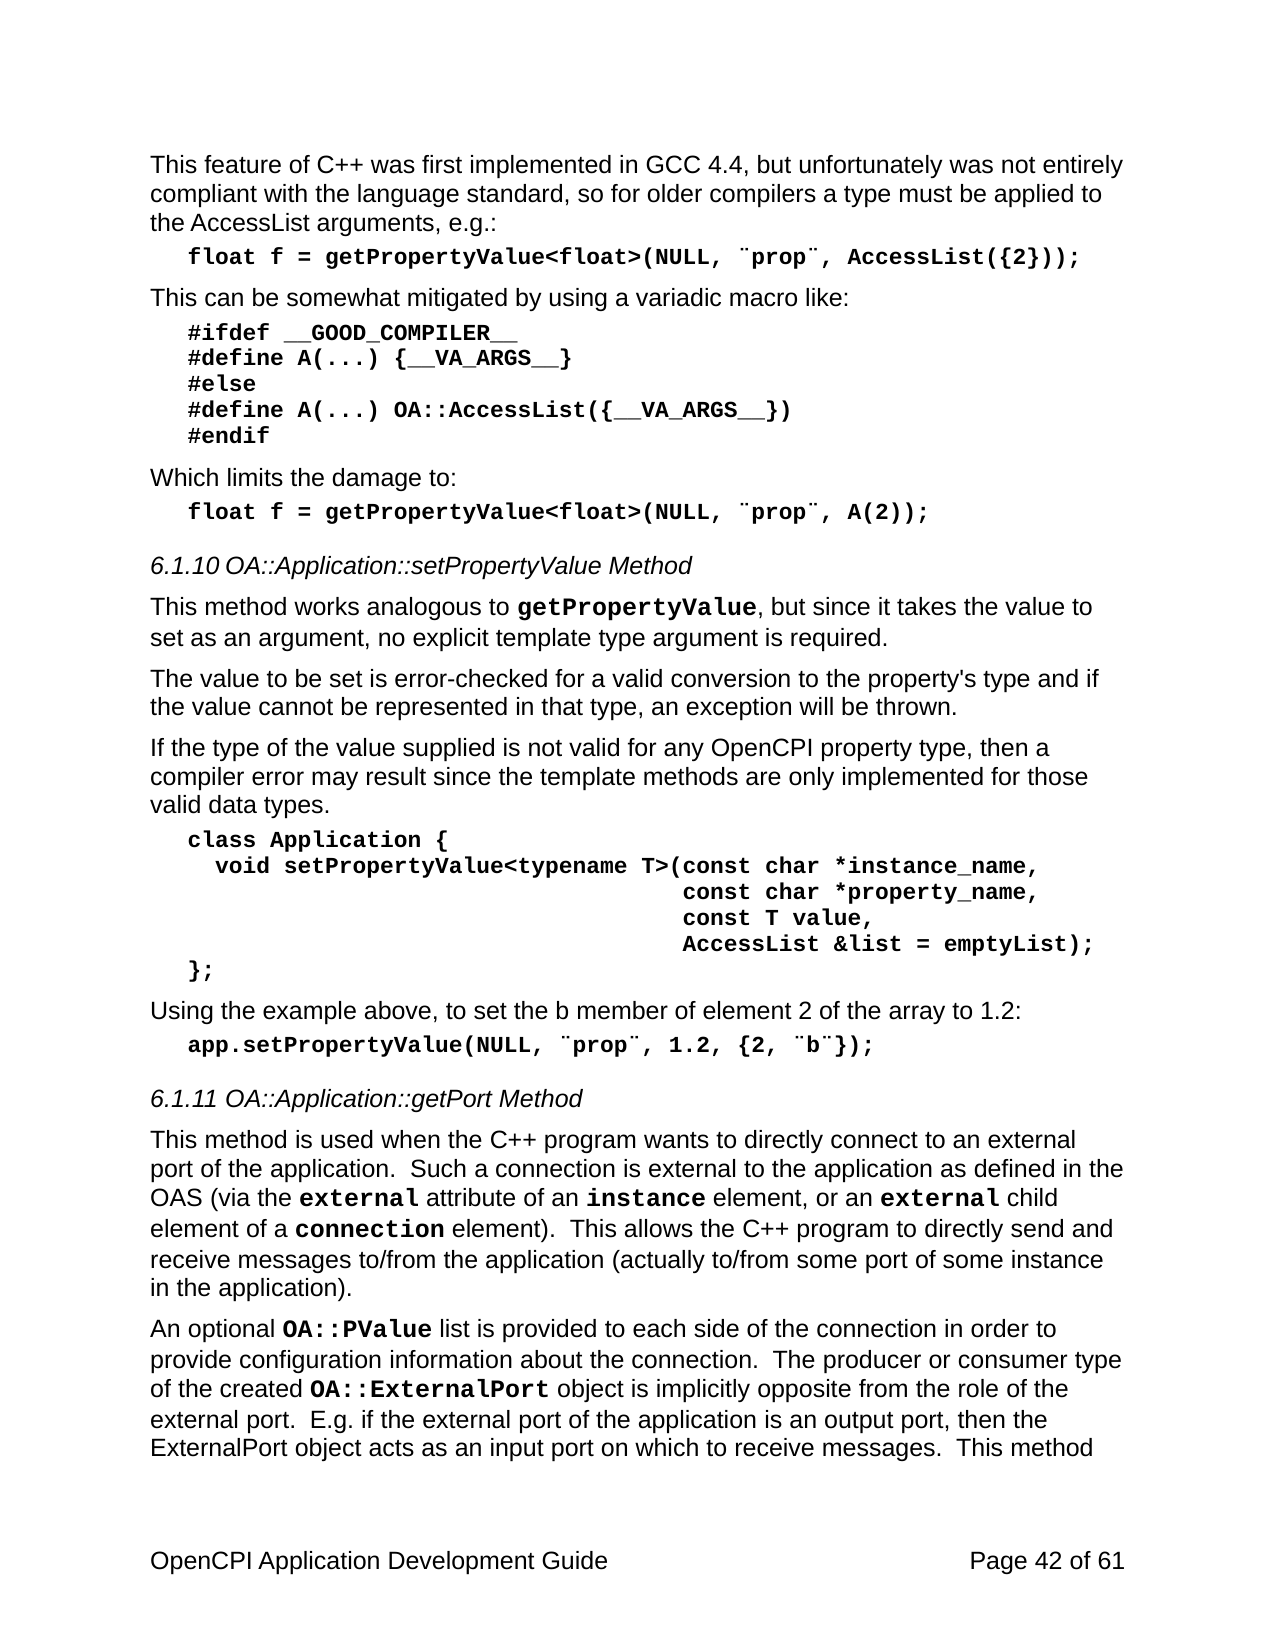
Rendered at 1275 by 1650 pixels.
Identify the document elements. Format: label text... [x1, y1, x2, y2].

text This method works analogous to getPropertyValue, but since it takes the value to set as an argument, no explicit template type argument is required. [150, 592, 1125, 652]
text float f = getPropertyValue<float>(NULL, ¨prop¨, A(2)); [187, 500, 1125, 526]
text app.setPropertyValue(NULL, ¨prop¨, 1.2, {2, ¨b¨}); [187, 1033, 1125, 1059]
text This feature of C++ was first implemented in GCC 4.4, but unfortunately was not entirely compliant with the language standard, so for older compilers a type must be applied to the AccessList arguments, e.g.: [150, 150, 1125, 236]
text The value to be set is error-checked for a valid conversion to the property's type and if the value cannot be represented in that type, an exception will be thrown. [150, 663, 1125, 721]
text This method is used when the C++ program wants to directly connect to an external port of the application. Such a connection is external to the application as defined in the OAS (via the external attribute of an instance element, or an external child element of a connection element). This allows the C++ program to directly send and receive messages to/from the application (actually to/from some port of some instance in the application). [150, 1125, 1125, 1302]
text float f = getPropertyValue<float>(NULL, ¨prop¨, AccessList({2})); [187, 245, 1125, 271]
text This can be somewhat mitigated by using a variadic macro like: [150, 283, 1125, 312]
text An optional OA::PValue list is provided to each side of the connection in order to provide configuration information about the connection. The producer or consumer type of the created OA::ExternalPort object is implicitly opposite from the role of the external port. E.g. if the external port of the application is an output port, then the ExternalPort object acts as an input port on which to receive messages. This method [150, 1314, 1125, 1462]
text class Application { void setPropertyValue<typename T>(const char *instance_name, const char *property_name, const T value, AccessList &list = emptyList); }; [187, 828, 1125, 984]
text Using the example above, to set the b member of element 2 of the array to 1.2: [150, 996, 1125, 1024]
text Which limits the damage to: [150, 462, 1125, 491]
subtitle OA::Application::setPropertyValue Method [150, 551, 1125, 580]
text If the type of the value supplied is not valid for any OpenCPI property type, then a compiler error may result since the template methods are only implemented for those valid data types. [150, 733, 1125, 819]
subtitle OA::Application::getPort Method [150, 1084, 1125, 1113]
text #ifdef __GOOD_COMPILER__ #define A(...) {__VA_ARGS__} #else #define A(...) OA::AccessList({__VA_ARGS__}) #endif [187, 321, 1125, 451]
